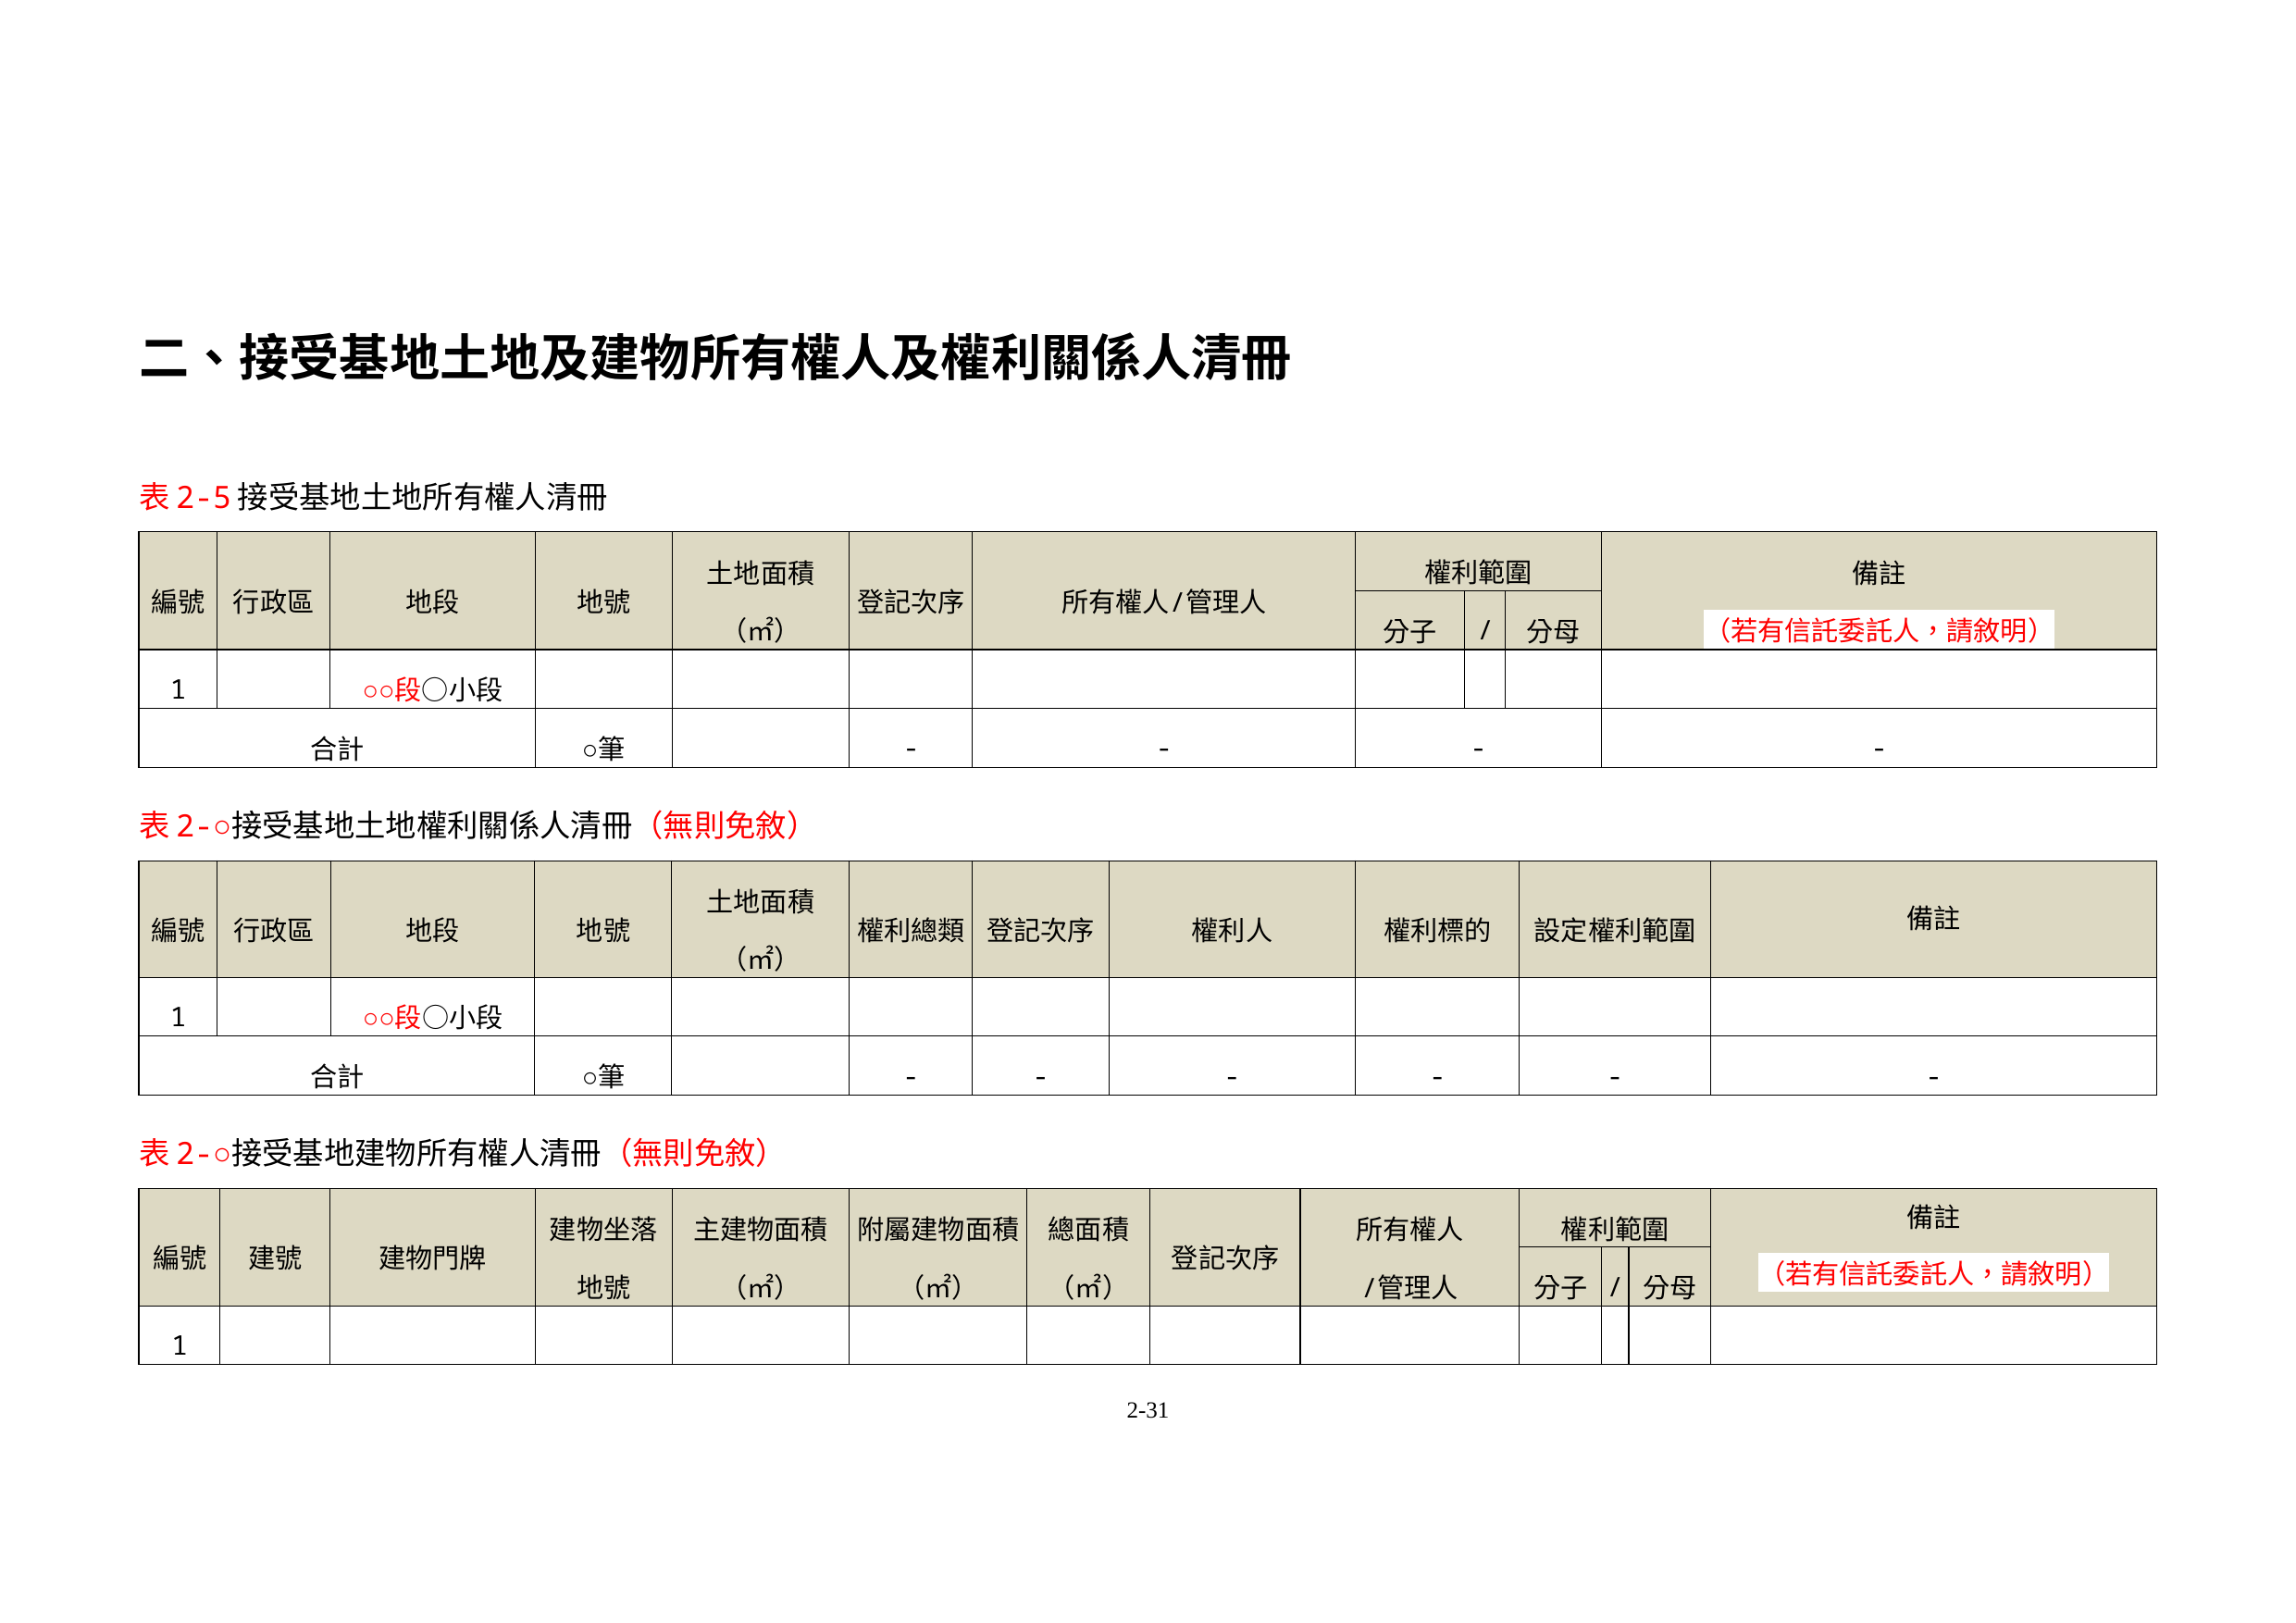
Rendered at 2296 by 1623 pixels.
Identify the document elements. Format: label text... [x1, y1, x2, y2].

table_cell [673, 1307, 849, 1364]
text 表2-○接受基地土地權利關係人清冊（無則免敘） [139, 785, 2156, 843]
text 表2-5接受基地土地所有權人清冊 [139, 456, 2156, 514]
table_cell - [973, 709, 1355, 766]
table_cell - [1520, 1036, 1710, 1095]
table_cell - [1711, 1036, 2156, 1095]
table_header 登記次序 [1150, 1189, 1299, 1306]
table_cell - [1356, 709, 1601, 766]
table_cell 1 [140, 1307, 219, 1364]
table_cell [536, 1307, 672, 1364]
table_header 登記次序 [850, 532, 972, 649]
table_cell - [850, 1036, 972, 1095]
table_header 編號 [140, 532, 217, 649]
table_header 備註 （若有信託委託人，請敘明） [1711, 1189, 2156, 1306]
table_header 附屬建物面積（㎡） [850, 1189, 1026, 1306]
table_cell [1602, 650, 2156, 708]
text 二、接受基地土地及建物所有權人及權利關係人清冊 [139, 287, 2156, 403]
table_header 地段 [330, 532, 535, 649]
table_header 設定權利範圍 [1520, 861, 1710, 977]
table_cell / [1602, 1247, 1628, 1306]
table_cell ○筆 [536, 709, 672, 766]
table_cell [1150, 1307, 1299, 1364]
table_cell [1301, 1307, 1519, 1364]
table_header 編號 [140, 1189, 219, 1306]
table_cell [1520, 1307, 1601, 1364]
table_cell 1 [140, 650, 217, 708]
table_cell [217, 978, 330, 1035]
table_cell [217, 650, 329, 708]
table_cell [973, 650, 1355, 708]
table_cell [1110, 978, 1355, 1035]
table_cell - [973, 1036, 1109, 1095]
table_cell 合計 [140, 1036, 534, 1095]
table_cell [973, 978, 1109, 1035]
text 表2-○接受基地建物所有權人清冊（無則免敘） [139, 1112, 2156, 1171]
table_header 建號 [220, 1189, 329, 1306]
table_cell ○筆 [535, 1036, 671, 1095]
table_cell [535, 978, 671, 1035]
table_cell 分母 [1630, 1247, 1710, 1306]
table_header 土地面積（㎡） [672, 861, 849, 977]
table_cell [850, 650, 972, 708]
table_header 行政區 [217, 532, 329, 649]
table_cell [1711, 978, 2156, 1035]
table_header 土地面積（㎡） [673, 532, 849, 649]
table_cell [850, 1307, 1026, 1364]
table_cell [1465, 650, 1505, 708]
table_header 行政區 [217, 861, 330, 977]
table_cell - [1356, 1036, 1519, 1095]
table_header 編號 [140, 861, 217, 977]
table_header 權利範圍 [1520, 1189, 1710, 1246]
table_cell [672, 978, 849, 1035]
table_header 權利總類 [850, 861, 972, 977]
table_cell - [1110, 1036, 1355, 1095]
table_header 備註 [1711, 861, 2156, 977]
table_header 建物坐落地號 [536, 1189, 672, 1306]
table_cell [1711, 1307, 2156, 1364]
table_cell [1506, 650, 1601, 708]
table_cell [673, 709, 849, 766]
table_cell / [1465, 591, 1505, 649]
table_cell [1356, 650, 1464, 708]
table_header 備註 （若有信託委託人，請敘明） [1602, 532, 2156, 649]
table_header 地號 [536, 532, 672, 649]
table_cell - [1602, 709, 2156, 766]
table_cell [1602, 1307, 1628, 1364]
table_cell 分子 [1356, 591, 1464, 649]
table_header 地段 [331, 861, 534, 977]
table_header 主建物面積（㎡） [673, 1189, 849, 1306]
table_header 建物門牌 [330, 1189, 535, 1306]
table_cell [1520, 978, 1710, 1035]
table_cell [673, 650, 849, 708]
table_header 所有權人 /管理人 [1301, 1189, 1519, 1306]
table_cell [330, 1307, 535, 1364]
table_cell [536, 650, 672, 708]
table_header 權利人 [1110, 861, 1355, 977]
table_cell [220, 1307, 329, 1364]
table_cell ○○段○小段 [331, 978, 534, 1035]
table_cell 1 [140, 978, 217, 1035]
table_cell ○○段○小段 [330, 650, 535, 708]
table_header 權利標的 [1356, 861, 1519, 977]
table_header 所有權人/管理人 [973, 532, 1355, 649]
table_cell [672, 1036, 849, 1095]
table_cell - [850, 709, 972, 766]
table_header 地號 [535, 861, 671, 977]
table_header 登記次序 [973, 861, 1109, 977]
table_cell 合計 [140, 709, 535, 766]
table_cell [1356, 978, 1519, 1035]
table_cell [1027, 1307, 1149, 1364]
table_cell [1630, 1307, 1710, 1364]
table_header 總面積（㎡） [1027, 1189, 1149, 1306]
table_header 權利範圍 [1356, 532, 1601, 590]
table_cell 分母 [1506, 591, 1601, 649]
table_cell 分子 [1520, 1247, 1601, 1306]
table_cell [850, 978, 972, 1035]
